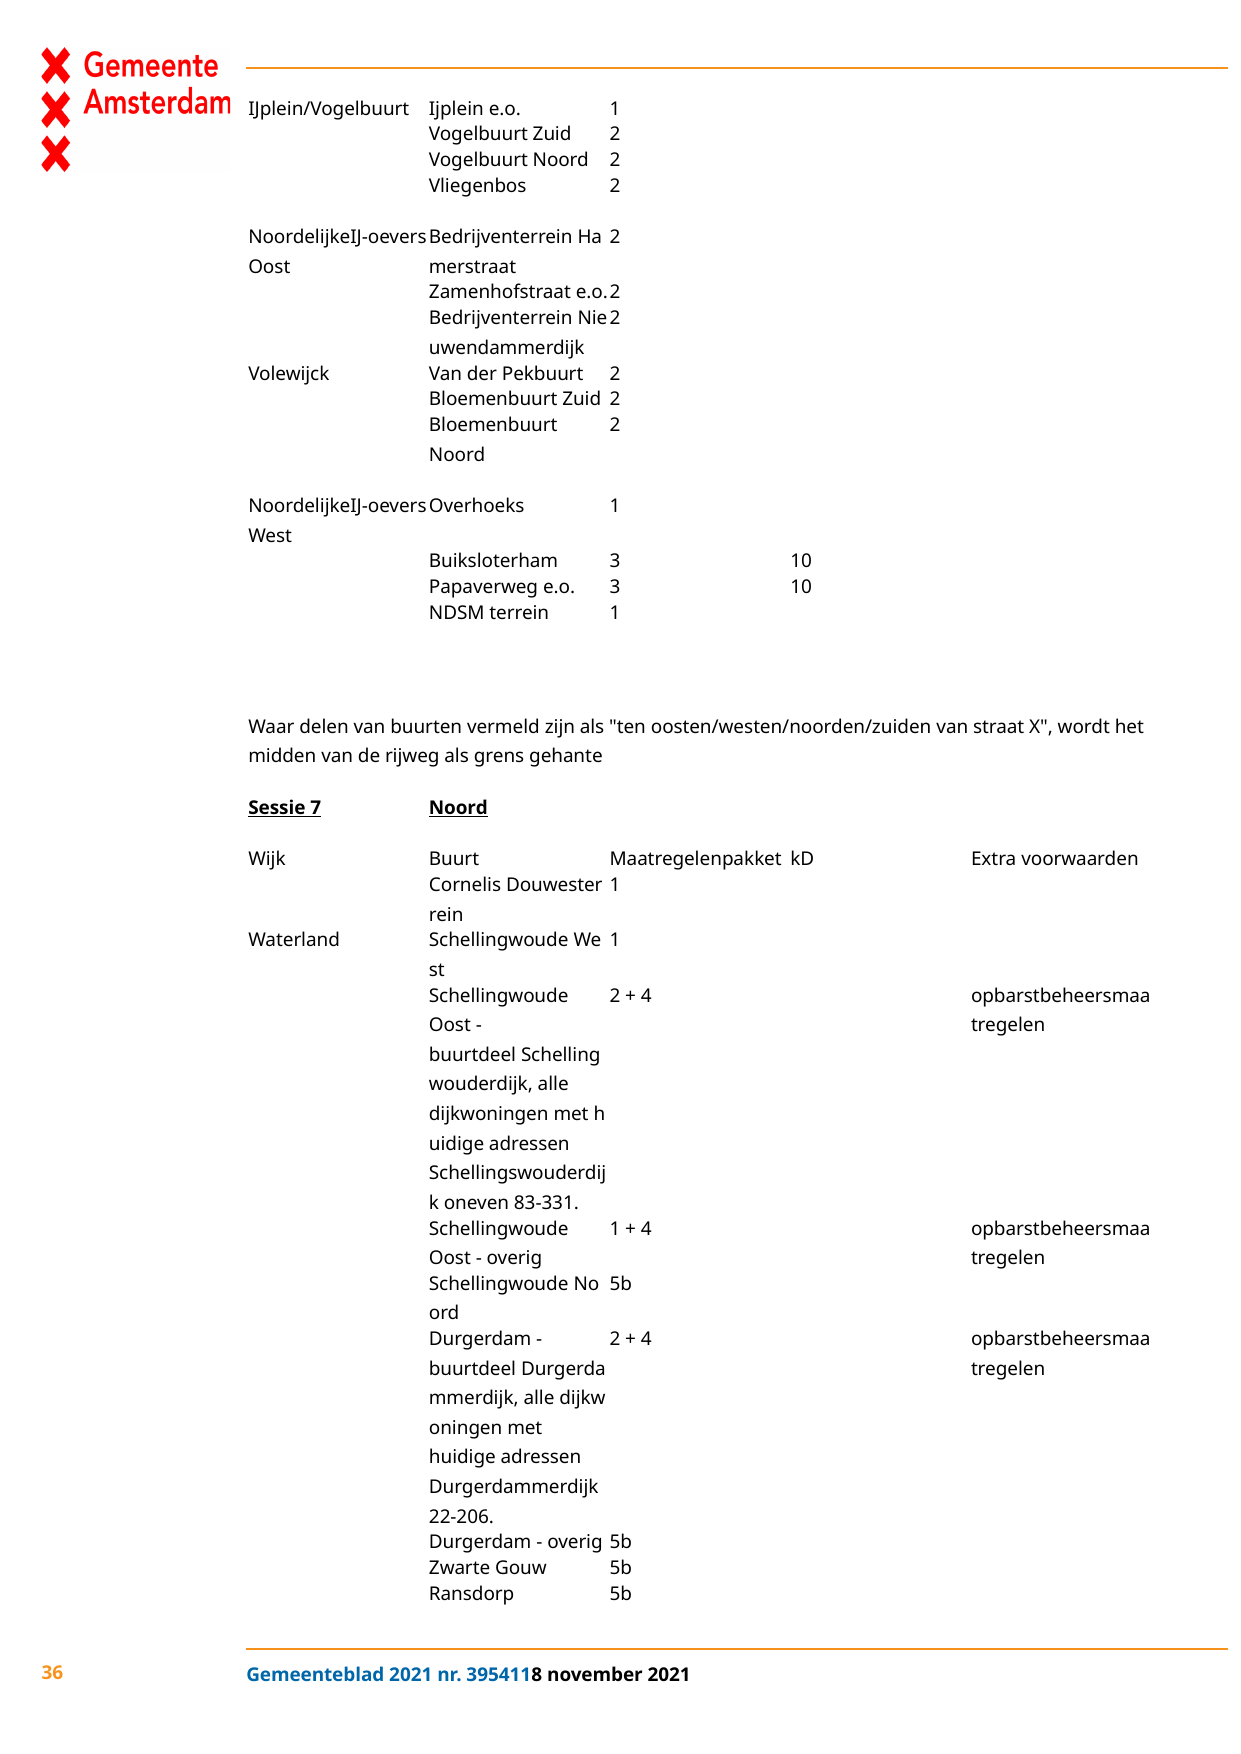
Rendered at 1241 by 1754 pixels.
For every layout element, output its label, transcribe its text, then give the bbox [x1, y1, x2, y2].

table_cell [790, 1215, 971, 1270]
table_cell [971, 121, 1152, 146]
table_cell [248, 599, 429, 625]
table_cell Buurt [429, 846, 609, 871]
table_cell Sessie 7 [248, 794, 429, 820]
table_cell [248, 1554, 429, 1580]
table_cell 1 [609, 927, 790, 982]
table_cell opbarstbeheersmaatregelen [971, 982, 1152, 1215]
table_cell [790, 121, 971, 146]
table_cell [971, 279, 1152, 304]
table_cell [248, 305, 429, 360]
table_cell [429, 820, 609, 846]
table_cell [971, 224, 1152, 279]
table_cell Zwarte Gouw [429, 1554, 609, 1580]
table_cell [971, 871, 1152, 927]
table_cell [790, 224, 971, 279]
table_cell [609, 768, 790, 794]
table_cell [971, 360, 1152, 386]
table_cell [609, 467, 790, 492]
table_cell Overhoeks [429, 492, 609, 548]
table_cell IJplein/Vogelbuurt [248, 95, 429, 121]
table_cell [971, 548, 1152, 573]
table_cell [790, 386, 971, 411]
table_cell 10 [790, 573, 971, 599]
table_cell [248, 982, 429, 1215]
table_header [429, 687, 609, 713]
table_cell Noord [429, 794, 609, 820]
table_cell [790, 927, 971, 982]
table_cell Extra voorwaarden [971, 846, 1152, 871]
table_cell Vogelbuurt Noord [429, 146, 609, 172]
table_cell Cornelis Douwesterrein [429, 871, 609, 927]
table_cell [971, 492, 1152, 548]
picture [41, 47, 231, 172]
table_cell [971, 1270, 1152, 1325]
table_cell Bedrijventerrein Nieuwendammerdijk [429, 305, 609, 360]
table_cell Durgerdam - overig [429, 1529, 609, 1554]
table_cell [248, 1270, 429, 1325]
table_cell [429, 467, 609, 492]
table_cell [790, 172, 971, 198]
table_cell [971, 820, 1152, 846]
table_cell kD [790, 846, 971, 871]
table_cell [248, 198, 429, 223]
table_cell [609, 198, 790, 223]
table_cell [248, 172, 429, 198]
table_cell 2 [609, 121, 790, 146]
table_header [790, 687, 971, 713]
table_cell [790, 768, 971, 794]
table_cell Wijk [248, 846, 429, 871]
table_cell [790, 467, 971, 492]
table_cell 2 [609, 386, 790, 411]
table_cell [971, 386, 1152, 411]
table_cell 5b [609, 1554, 790, 1580]
table_cell Volewijck [248, 360, 429, 386]
table_cell 1 [609, 95, 790, 121]
table_cell [790, 492, 971, 548]
table_cell [248, 1215, 429, 1270]
table_cell [248, 820, 429, 846]
table_cell [790, 1529, 971, 1554]
table_cell [971, 1529, 1152, 1554]
table_cell [790, 820, 971, 846]
table_cell Zamenhofstraat e.o. [429, 279, 609, 304]
table_cell [248, 768, 429, 794]
table_cell 2 [609, 279, 790, 304]
table_cell [790, 198, 971, 223]
table_cell [790, 1554, 971, 1580]
table_cell [248, 146, 429, 172]
table_cell [248, 1325, 429, 1528]
table_cell [971, 172, 1152, 198]
table_cell [790, 146, 971, 172]
table_cell Schellingwoude Oost - buurtdeel Schellingwouderdijk, alle dijkwoningen met huidige adressen Schellingswouderdijk oneven 83-331. [429, 982, 609, 1215]
table_cell 1 [609, 492, 790, 548]
table_cell [248, 548, 429, 573]
table_cell [790, 982, 971, 1215]
table_cell 2 [609, 172, 790, 198]
table_cell 1 [609, 871, 790, 927]
table_cell 2 + 4 [609, 982, 790, 1215]
table_cell [429, 198, 609, 223]
table_cell NoordelijkeIJ-oevers Oost [248, 224, 429, 279]
table_cell [790, 411, 971, 467]
table_cell [790, 794, 971, 820]
table_header [609, 687, 790, 713]
table_cell opbarstbeheersmaatregelen [971, 1325, 1152, 1528]
table_cell [248, 871, 429, 927]
table_cell Vliegenbos [429, 172, 609, 198]
table_cell 2 [609, 305, 790, 360]
table_cell [248, 121, 429, 146]
table_cell Vogelbuurt Zuid [429, 121, 609, 146]
table_cell [609, 820, 790, 846]
table_cell [429, 768, 609, 794]
table_cell Buiksloterham [429, 548, 609, 573]
table_cell 5b [609, 1529, 790, 1554]
table_cell Waterland [248, 927, 429, 982]
table_cell Papaverweg e.o. [429, 573, 609, 599]
table_cell 1 [609, 599, 790, 625]
table_cell [790, 279, 971, 304]
table_cell Waar delen van buurten vermeld zijn als "ten oosten/westen/noorden/zuiden van straat X", wordt het midden van de rijweg als grens gehante [248, 713, 1152, 768]
table_cell 2 [609, 224, 790, 279]
table_cell 2 + 4 [609, 1325, 790, 1528]
table_cell 3 [609, 548, 790, 573]
table_cell [971, 1580, 1152, 1606]
table_cell 2 [609, 360, 790, 386]
table_cell Durgerdam - buurtdeel Durgerdammerdijk, alle dijkwoningen met huidige adressen Durgerdammerdijk 22-206. [429, 1325, 609, 1528]
table_cell 5b [609, 1270, 790, 1325]
table_cell [971, 927, 1152, 982]
table_header [971, 687, 1152, 713]
table_cell [971, 95, 1152, 121]
table_header [248, 687, 429, 713]
table_cell [971, 198, 1152, 223]
table_cell [971, 768, 1152, 794]
table_cell [790, 1580, 971, 1606]
table_cell Schellingwoude West [429, 927, 609, 982]
table_cell [971, 467, 1152, 492]
table_cell [248, 411, 429, 467]
table_cell Ijplein e.o. [429, 95, 609, 121]
table_cell [609, 794, 790, 820]
table_cell [971, 411, 1152, 467]
table_cell [248, 1529, 429, 1554]
table_cell Schellingwoude Noord [429, 1270, 609, 1325]
table_cell [971, 794, 1152, 820]
table_cell 5b [609, 1580, 790, 1606]
table_cell [790, 360, 971, 386]
table_cell [248, 386, 429, 411]
table_cell Van der Pekbuurt [429, 360, 609, 386]
table_cell Ransdorp [429, 1580, 609, 1606]
table_cell 2 [609, 411, 790, 467]
table_cell [790, 871, 971, 927]
table_cell Bloemenbuurt Noord [429, 411, 609, 467]
table_cell Maatregelenpakket [609, 846, 790, 871]
table_cell [248, 467, 429, 492]
table_cell Bloemenbuurt Zuid [429, 386, 609, 411]
table_cell 1 + 4 [609, 1215, 790, 1270]
table_cell Bedrijventerrein Hamerstraat [429, 224, 609, 279]
table_cell opbarstbeheersmaatregelen [971, 1215, 1152, 1270]
table_cell [971, 1554, 1152, 1580]
table_cell NoordelijkeIJ-oevers West [248, 492, 429, 548]
table_cell [790, 305, 971, 360]
table_cell [790, 95, 971, 121]
table_cell [248, 1580, 429, 1606]
table_cell [248, 279, 429, 304]
table_cell [248, 573, 429, 599]
table_cell [971, 599, 1152, 625]
table_cell 3 [609, 573, 790, 599]
table_cell [790, 599, 971, 625]
table_cell [971, 305, 1152, 360]
table_cell [790, 1325, 971, 1528]
table_cell [971, 146, 1152, 172]
table_cell Schellingwoude Oost - overig [429, 1215, 609, 1270]
table_cell [790, 1270, 971, 1325]
table_cell NDSM terrein [429, 599, 609, 625]
table_cell [971, 573, 1152, 599]
table_cell 10 [790, 548, 971, 573]
table_cell 2 [609, 146, 790, 172]
